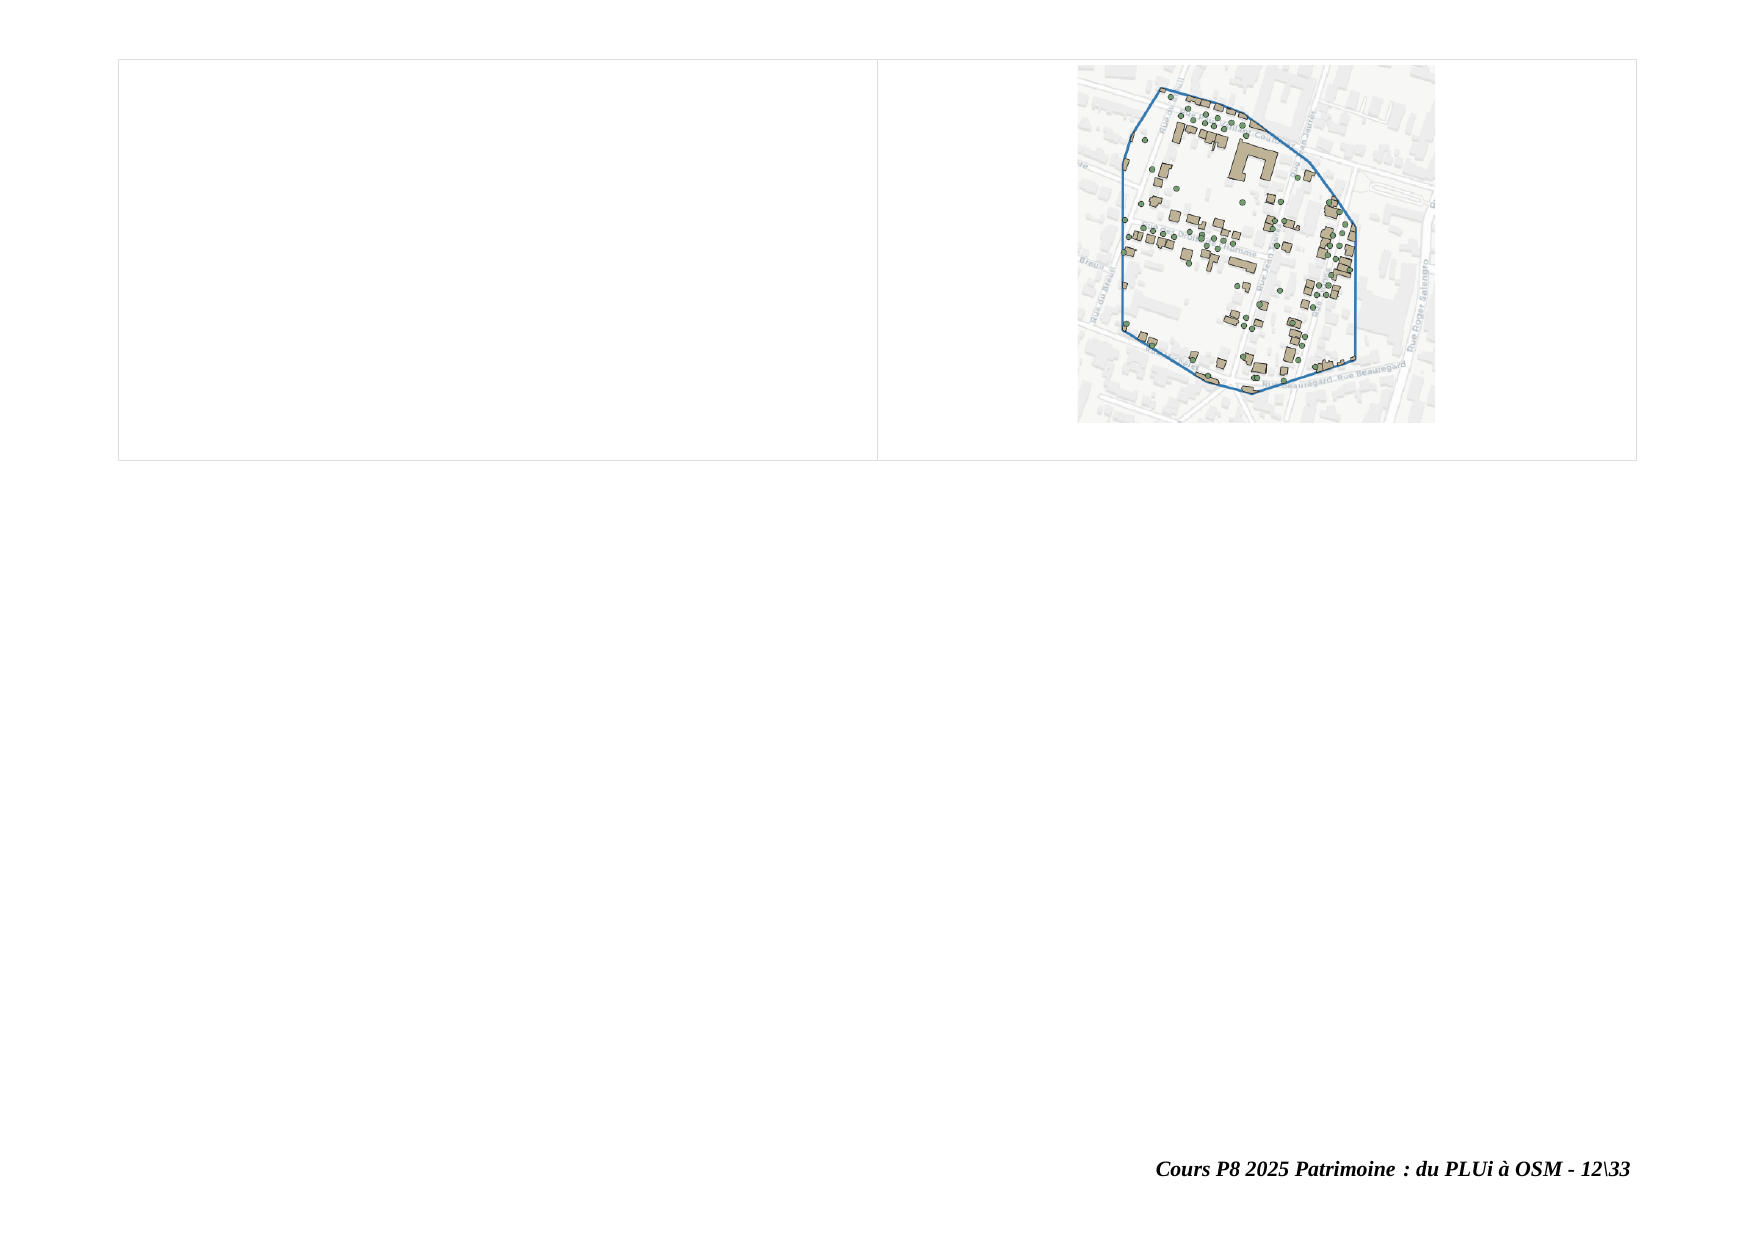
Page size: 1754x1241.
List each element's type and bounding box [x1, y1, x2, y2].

picture [1077, 65, 1436, 423]
table_cell [119, 60, 877, 460]
table_cell [878, 60, 1636, 460]
